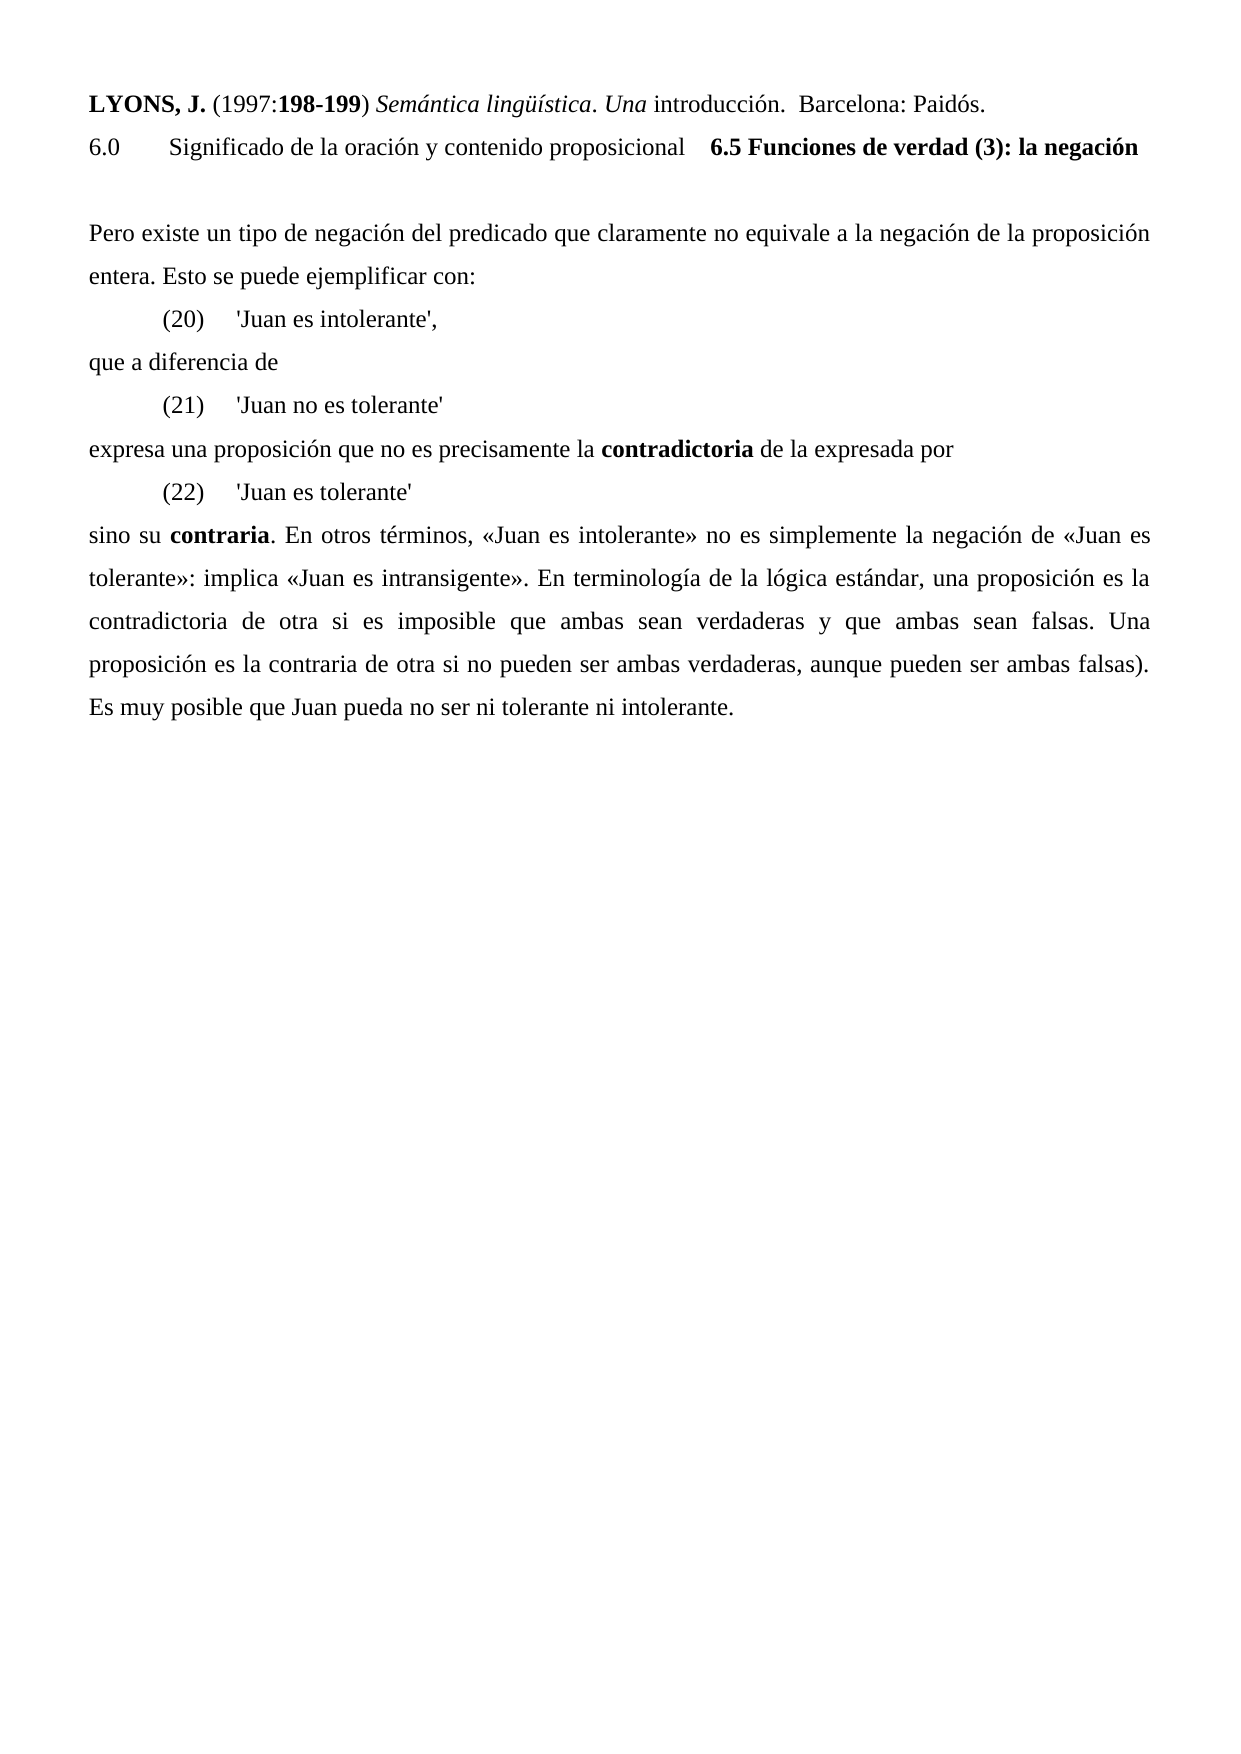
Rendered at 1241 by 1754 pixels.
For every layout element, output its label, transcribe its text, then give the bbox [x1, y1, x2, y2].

text 6.0 Significado de la oración y contenido proposicional 6.5 Funciones de verdad (3): la negación [89, 132, 1152, 161]
text (21) 'Juan no es tolerante' [89, 391, 1152, 419]
text que a diferencia de [89, 347, 1152, 376]
text (22) 'Juan es tolerante' [89, 477, 1152, 506]
text LYONS, J. (1997:198-199) Semántica lingüística. Una introducción. Barcelona: Paidós. [89, 89, 1152, 117]
text (20) 'Juan es intolerante', [89, 304, 1152, 333]
text Pero existe un tipo de negación del predicado que claramente no equivale a la negación de la proposición entera. Esto se puede ejemplificar con: [89, 218, 1152, 290]
text expresa una proposición que no es precisamente la contradictoria de la expresada por [89, 434, 1152, 462]
text sino su contraria. En otros términos, «Juan es intolerante» no es simplemente la negación de «Juan es tolerante»: implica «Juan es intransigente». En terminología de la lógica estándar, una proposición es la contradictoria de otra si es imposible que ambas sean verdaderas y que ambas sean falsas. Una proposición es la contraria de otra si no pueden ser ambas verdaderas, aunque pueden ser ambas falsas). Es muy posible que Juan pueda no ser ni tolerante ni intolerante. [89, 520, 1152, 721]
